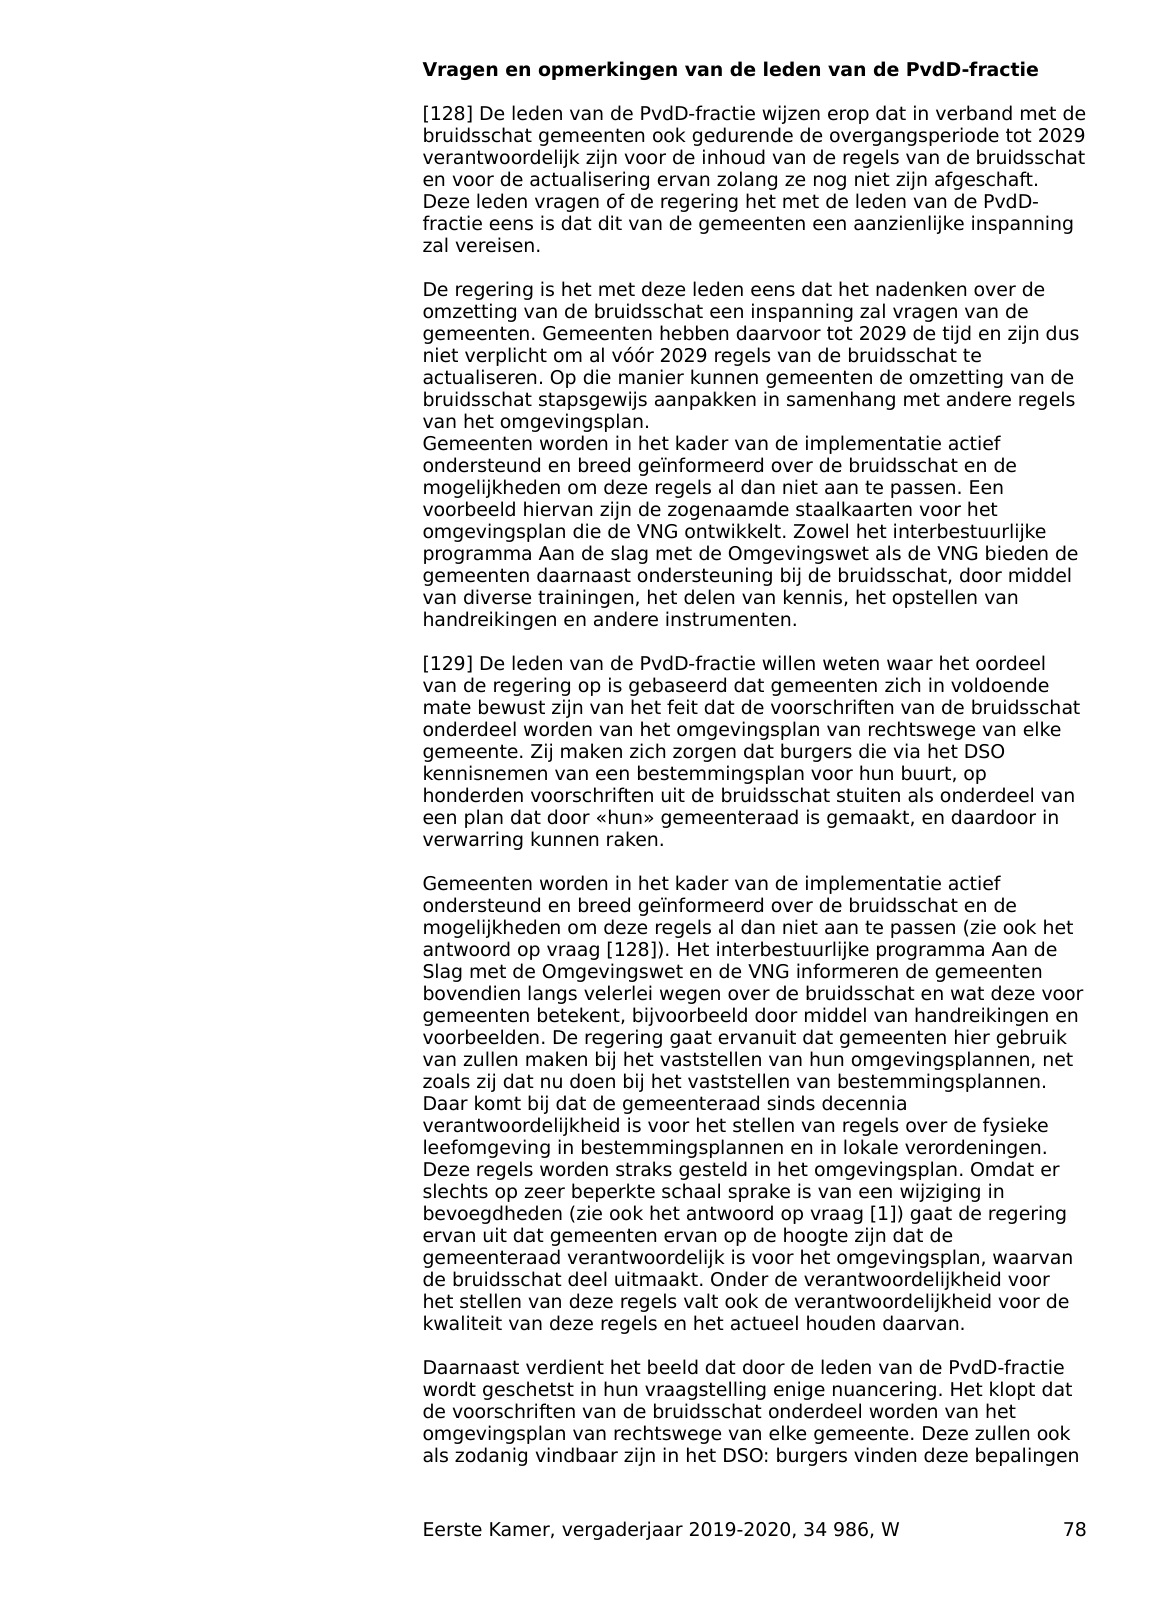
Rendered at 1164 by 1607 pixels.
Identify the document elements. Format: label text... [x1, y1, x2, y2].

text Daar komt bij dat de gemeenteraad sinds decennia verantwoordelijkheid is voor het stellen van regels over de fysieke leefomgeving in bestemmingsplannen en in lokale verordeningen. Deze regels worden straks gesteld in het omgevingsplan. Omdat er slechts op zeer beperkte schaal sprake is van een wijziging in bevoegdheden (zie ook het antwoord op vraag [1]) gaat de regering ervan uit dat gemeenten ervan op de hoogte zijn dat de gemeenteraad verantwoordelijk is voor het omgevingsplan, waarvan de bruidsschat deel uitmaakt. Onder de verantwoordelijkheid voor het stellen van deze regels valt ook de verantwoordelijkheid voor de kwaliteit van deze regels en het actueel houden daarvan. [422, 1093, 1087, 1335]
subtitle Vragen en opmerkingen van de leden van de PvdD-fractie [422, 59, 1087, 81]
text Gemeenten worden in het kader van de implementatie actief ondersteund en breed geïnformeerd over de bruidsschat en de mogelijkheden om deze regels al dan niet aan te passen (zie ook het antwoord op vraag [128]). Het interbestuurlijke programma Aan de Slag met de Omgevingswet en de VNG informeren de gemeenten bovendien langs velerlei wegen over de bruidsschat en wat deze voor gemeenten betekent, bijvoorbeeld door middel van handreikingen en voorbeelden. De regering gaat ervanuit dat gemeenten hier gebruik van zullen maken bij het vaststellen van hun omgevingsplannen, net zoals zij dat nu doen bij het vaststellen van bestemmingsplannen. [422, 873, 1087, 1093]
text Gemeenten worden in het kader van de implementatie actief ondersteund en breed geïnformeerd over de bruidsschat en de mogelijkheden om deze regels al dan niet aan te passen. Een voorbeeld hiervan zijn de zogenaamde staalkaarten voor het omgevingsplan die de VNG ontwikkelt. Zowel het interbestuurlijke programma Aan de slag met de Omgevingswet als de VNG bieden de gemeenten daarnaast ondersteuning bij de bruidsschat, door middel van diverse trainingen, het delen van kennis, het opstellen van handreikingen en andere instrumenten. [422, 433, 1087, 631]
text [129] De leden van de PvdD-fractie willen weten waar het oordeel van de regering op is gebaseerd dat gemeenten zich in voldoende mate bewust zijn van het feit dat de voorschriften van de bruidsschat onderdeel worden van het omgevingsplan van rechtswege van elke gemeente. Zij maken zich zorgen dat burgers die via het DSO kennisnemen van een bestemmingsplan voor hun buurt, op honderden voorschriften uit de bruidsschat stuiten als onderdeel van een plan dat door «hun» gemeenteraad is gemaakt, en daardoor in verwarring kunnen raken. [422, 653, 1087, 851]
text De regering is het met deze leden eens dat het nadenken over de omzetting van de bruidsschat een inspanning zal vragen van de gemeenten. Gemeenten hebben daarvoor tot 2029 de tijd en zijn dus niet verplicht om al vóór 2029 regels van de bruidsschat te actualiseren. Op die manier kunnen gemeenten de omzetting van de bruidsschat stapsgewijs aanpakken in samenhang met andere regels van het omgevingsplan. [422, 279, 1087, 433]
text Daarnaast verdient het beeld dat door de leden van de PvdD-fractie wordt geschetst in hun vraagstelling enige nuancering. Het klopt dat de voorschriften van de bruidsschat onderdeel worden van het omgevingsplan van rechtswege van elke gemeente. Deze zullen ook als zodanig vindbaar zijn in het DSO: burgers vinden deze bepalingen [422, 1357, 1087, 1467]
text [128] De leden van de PvdD-fractie wijzen erop dat in verband met de bruidsschat gemeenten ook gedurende de overgangsperiode tot 2029 verantwoordelijk zijn voor de inhoud van de regels van de bruidsschat en voor de actualisering ervan zolang ze nog niet zijn afgeschaft. Deze leden vragen of de regering het met de leden van de PvdD-fractie eens is dat dit van de gemeenten een aanzienlijke inspanning zal vereisen. [422, 103, 1087, 257]
